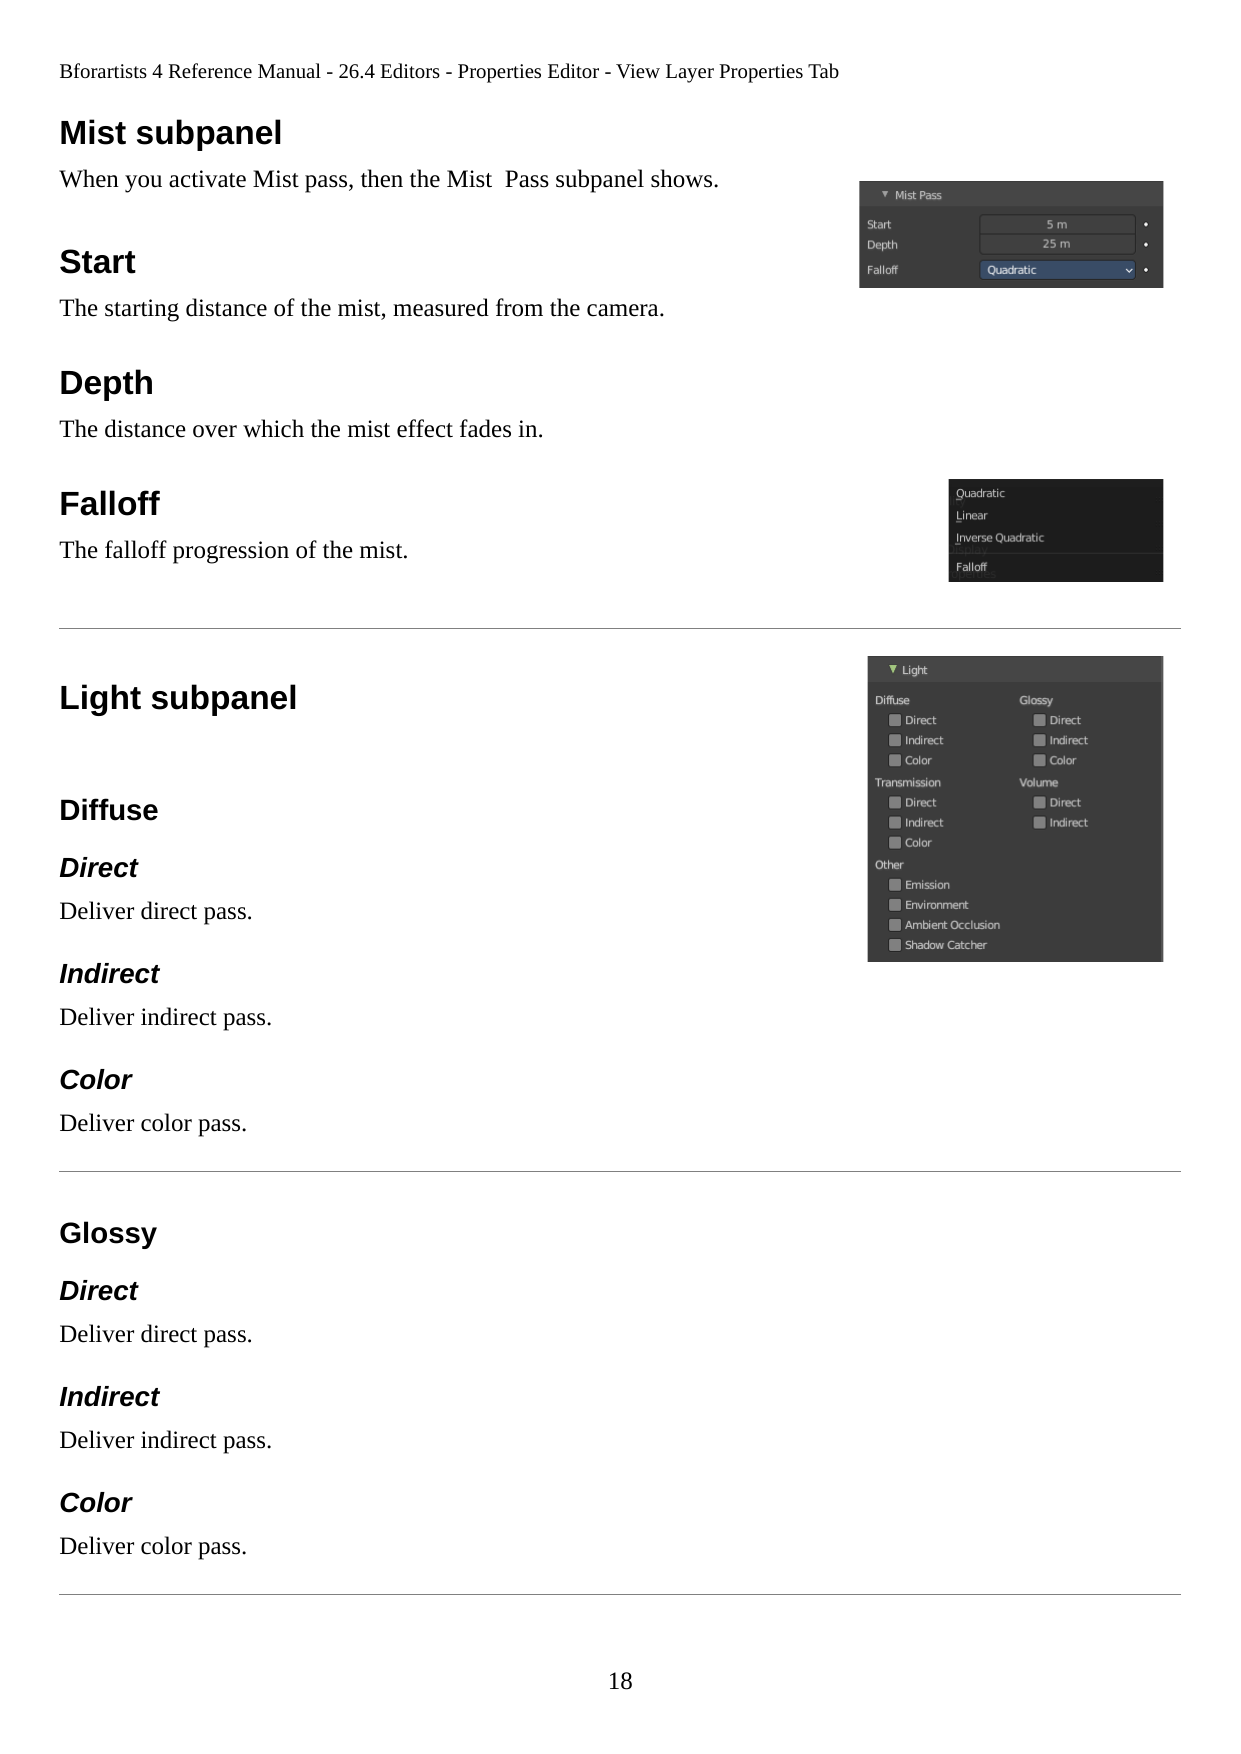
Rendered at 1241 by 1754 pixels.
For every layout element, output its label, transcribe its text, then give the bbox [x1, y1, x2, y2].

text Deliver indirect pass. [59, 1002, 1181, 1031]
text Deliver color pass. [59, 1531, 1181, 1559]
subtitle Mist subpanel [59, 113, 1181, 151]
text The falloff progression of the mist. [59, 535, 948, 564]
subtitle [1164, 484, 1181, 523]
subtitle Light subpanel [59, 678, 867, 717]
subtitle Diffuse [59, 793, 867, 827]
text When you activate Mist pass, then the Mist Pass subpanel shows. [59, 164, 1181, 192]
subtitle [1164, 852, 1181, 883]
picture [948, 479, 1164, 582]
picture [867, 656, 1164, 962]
subtitle Depth [59, 363, 1181, 402]
subtitle Indirect [59, 958, 1181, 989]
subtitle Color [59, 1063, 1181, 1095]
subtitle Direct [59, 852, 867, 883]
text Deliver direct pass. [59, 896, 867, 925]
subtitle Falloff [59, 484, 948, 523]
subtitle [1164, 242, 1181, 281]
text Deliver color pass. [59, 1108, 1181, 1137]
text [1164, 896, 1181, 925]
subtitle Color [59, 1486, 1181, 1518]
subtitle Start [59, 242, 859, 281]
text The starting distance of the mist, measured from the camera. [59, 293, 1181, 322]
subtitle Direct [59, 1274, 1181, 1306]
subtitle [1164, 793, 1181, 827]
subtitle Glossy [59, 1216, 1181, 1249]
subtitle Indirect [59, 1380, 1181, 1412]
subtitle [1164, 678, 1181, 717]
text Deliver direct pass. [59, 1319, 1181, 1348]
text The distance over which the mist effect fades in. [59, 414, 1181, 443]
picture [859, 181, 1164, 288]
text Deliver indirect pass. [59, 1425, 1181, 1453]
